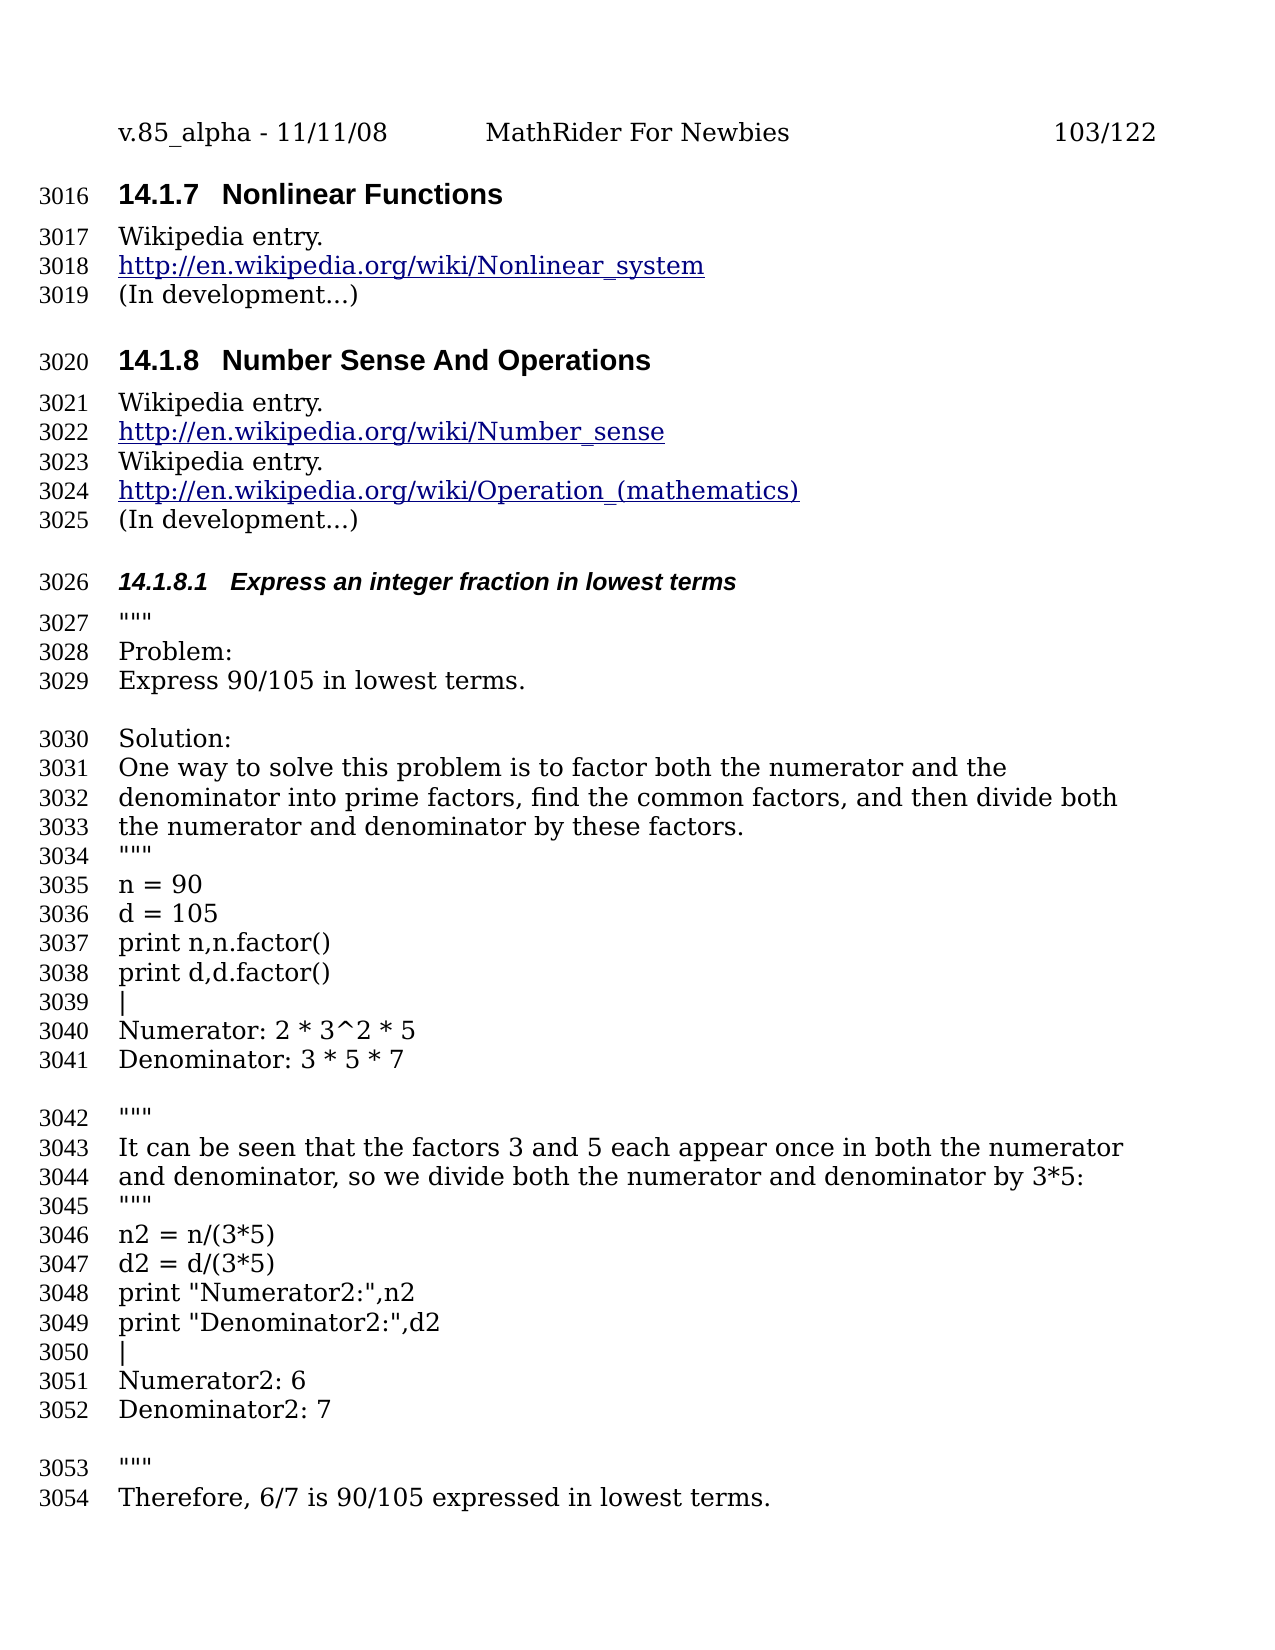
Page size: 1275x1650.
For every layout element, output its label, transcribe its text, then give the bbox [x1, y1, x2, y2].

text Denominator: 3 * 5 * 7 [118, 1045, 1157, 1074]
text Numerator2: 6 [118, 1366, 1157, 1395]
text It can be seen that the factors 3 and 5 each appear once in both the numerator and denominator, so we divide both the numerator and denominator by 3*5: [118, 1133, 1157, 1191]
text """ [118, 1103, 1157, 1133]
text One way to solve this problem is to factor both the numerator and the denominator into prime factors, find the common factors, and then divide both the numerator and denominator by these factors. [118, 753, 1157, 841]
subtitle Nonlinear Functions [118, 177, 1157, 210]
text Numerator: 2 * 3^2 * 5 [118, 1016, 1157, 1045]
text Express 90/105 in lowest terms. [118, 666, 1157, 695]
text n = 90 [118, 870, 1157, 899]
text Wikipedia entry. [118, 447, 1157, 476]
text Problem: [118, 637, 1157, 666]
text n2 = n/(3*5) [118, 1220, 1157, 1249]
text | [118, 987, 1157, 1016]
subtitle Number Sense And Operations [118, 343, 1157, 376]
text """ [118, 608, 1157, 637]
text """ [118, 1453, 1157, 1483]
text d2 = d/(3*5) [118, 1249, 1157, 1278]
subtitle Express an integer fraction in lowest terms [118, 567, 1157, 596]
text http://en.wikipedia.org/wiki/Nonlinear_system [118, 251, 1157, 281]
text print "Numerator2:",n2 [118, 1278, 1157, 1308]
text print n,n.factor() [118, 928, 1157, 958]
text http://en.wikipedia.org/wiki/Number_sense [118, 417, 1157, 447]
text (In development...) [118, 505, 1157, 534]
text """ [118, 841, 1157, 870]
text http://en.wikipedia.org/wiki/Operation_(mathematics) [118, 476, 1157, 505]
text print d,d.factor() [118, 958, 1157, 987]
text Wikipedia entry. [118, 388, 1157, 417]
text Therefore, 6/7 is 90/105 expressed in lowest terms. [118, 1483, 1157, 1512]
text """ [118, 1191, 1157, 1220]
text d = 105 [118, 899, 1157, 928]
text (In development...) [118, 281, 1157, 310]
text Solution: [118, 724, 1157, 753]
text Wikipedia entry. [118, 222, 1157, 251]
text | [118, 1337, 1157, 1366]
text Denominator2: 7 [118, 1395, 1157, 1424]
text print "Denominator2:",d2 [118, 1308, 1157, 1337]
